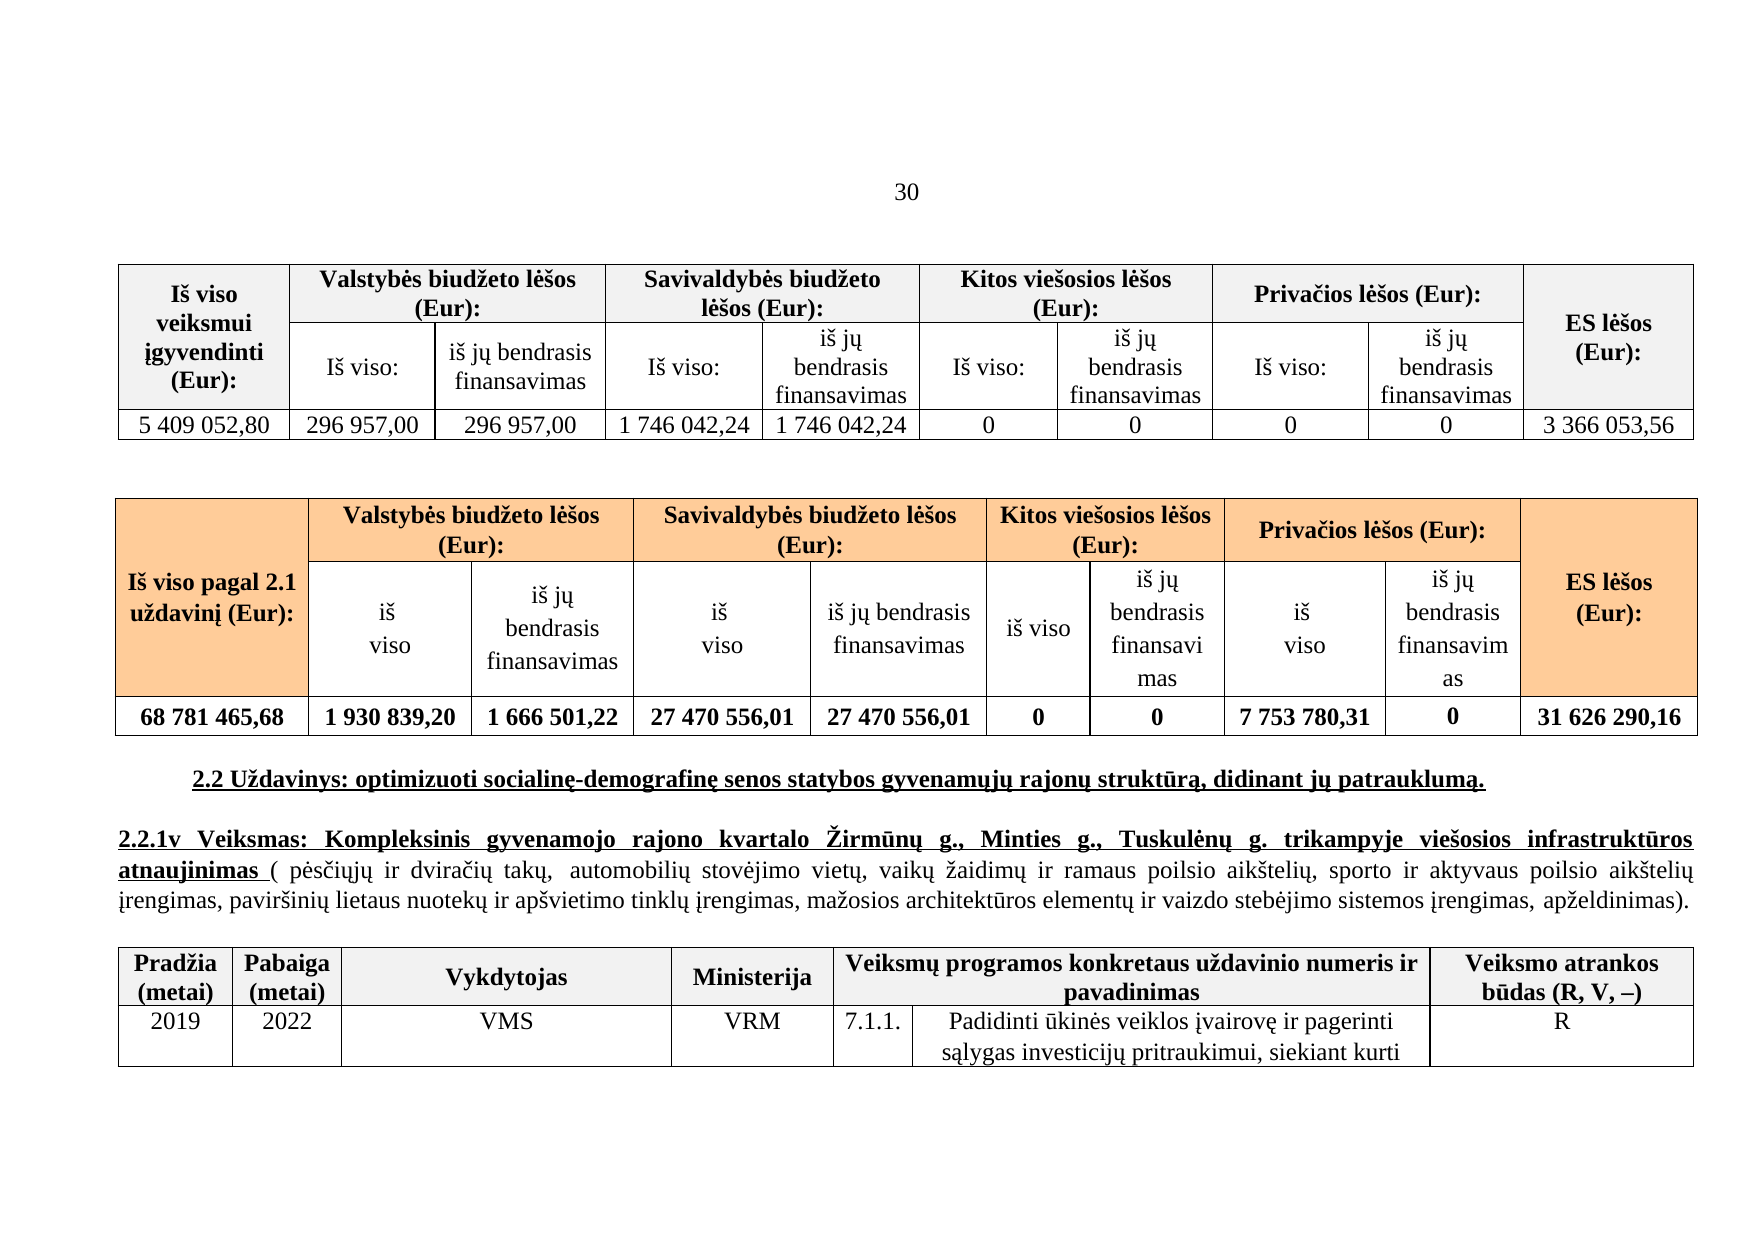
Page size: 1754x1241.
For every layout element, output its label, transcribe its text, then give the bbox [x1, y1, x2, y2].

table_header Privačios lėšos (Eur): [1213, 265, 1523, 322]
table_cell 5 409 052,80 [119, 410, 289, 439]
table_cell iš jų bendrasis finansavimas [472, 562, 633, 696]
table_cell VRM [672, 1006, 833, 1066]
table_cell iš viso [1225, 562, 1385, 696]
table_header Valstybės biudžeto lėšos (Eur): [290, 265, 605, 322]
table_cell 1 666 501,22 [472, 697, 633, 735]
table_cell 296 957,00 [436, 410, 605, 439]
table_header Ministerija [672, 948, 833, 1005]
table_cell iš viso [634, 562, 810, 696]
table_header Vykdytojas [342, 948, 671, 1005]
text 2.2.1v Veiksmas: Kompleksinis gyvenamojo rajono kvartalo Žirmūnų g., Minties g., Tuskulėnų g. trikampyje viešosios infrastruktūros atnaujinimas ( pėsčiųjų ir dviračių takų, automobilių stovėjimo vietų, vaikų žaidimų ir ramaus poilsio aikštelių, sporto ir aktyvaus poilsio aikštelių įrengimas, paviršinių lietaus nuotekų ir apšvietimo tinklų įrengimas, mažosios architektūros elementų ir vaizdo stebėjimo sistemos įrengimas, apželdinimas). [118, 824, 1695, 914]
table_cell 2019 [119, 1006, 232, 1066]
table_header Kitos viešosios lėšos (Eur): [920, 265, 1212, 322]
table_cell Iš viso: [920, 323, 1057, 409]
table_header Savivaldybės biudžeto lėšos (Eur): [606, 265, 919, 322]
table_cell 0 [1058, 410, 1212, 439]
table_cell 27 470 556,01 [811, 697, 986, 735]
table_cell 2022 [233, 1006, 341, 1066]
table_cell Padidinti ūkinės veiklos įvairovę ir pagerinti sąlygas investicijų pritraukimui, siekiant kurti [913, 1006, 1429, 1066]
table_header Veiksmų programos konkretaus uždavinio numeris ir pavadinimas [834, 948, 1429, 1005]
table_cell VMS [342, 1006, 671, 1066]
table_cell 0 [1091, 697, 1224, 735]
table_cell 0 [1369, 410, 1523, 439]
table_cell iš viso [309, 562, 471, 696]
table_cell 1 746 042,24 [606, 410, 762, 439]
table_cell iš jų bendrasis finansavimas [436, 323, 605, 409]
table_cell iš jų bendrasis finansavimas [1369, 323, 1523, 409]
text 2.2 Uždavinys: optimizuoti socialinę-demografinę senos statybos gyvenamųjų rajonų struktūrą, didinant jų patrauklumą. [118, 764, 1695, 793]
table_header Iš viso veiksmui įgyvendinti (Eur): [119, 265, 289, 409]
table_cell 0 [920, 410, 1057, 439]
table_header ES lėšos (Eur): [1521, 499, 1697, 696]
table_cell 0 [1386, 697, 1520, 735]
table_cell iš jų bendrasis finansavimas [1386, 562, 1520, 696]
table_cell 31 626 290,16 [1521, 697, 1697, 735]
table_header ES lėšos (Eur): [1524, 265, 1693, 409]
table_cell iš jų bendrasis finansavimas [763, 323, 919, 409]
table_header Savivaldybės biudžeto lėšos (Eur): [634, 499, 986, 561]
table_cell 296 957,00 [290, 410, 434, 439]
table_cell 68 781 465,68 [116, 697, 308, 735]
table_cell Iš viso: [290, 323, 434, 409]
table_header Veiksmo atrankos būdas (R, V, –) [1431, 948, 1693, 1005]
table_cell 3 366 053,56 [1524, 410, 1693, 439]
table_cell R [1431, 1006, 1693, 1066]
table_cell iš jų bendrasis finansavimas [1058, 323, 1212, 409]
table_cell 0 [987, 697, 1089, 735]
table_cell 7 753 780,31 [1225, 697, 1385, 735]
table_cell iš viso [987, 562, 1089, 696]
table_cell iš jų bendrasis finansavimas [1091, 562, 1224, 696]
table_cell iš jų bendrasis finansavimas [811, 562, 986, 696]
table_cell 1 746 042,24 [763, 410, 919, 439]
table_header Kitos viešosios lėšos (Eur): [987, 499, 1224, 561]
table_header Pradžia (metai) [119, 948, 232, 1005]
table_header Valstybės biudžeto lėšos (Eur): [309, 499, 633, 561]
table_cell Iš viso: [606, 323, 762, 409]
table_cell 7.1.1. [834, 1006, 912, 1066]
table_header Iš viso pagal 2.1 uždavinį (Eur): [116, 499, 308, 696]
table_cell 0 [1213, 410, 1368, 439]
table_header Privačios lėšos (Eur): [1225, 499, 1520, 561]
table_cell Iš viso: [1213, 323, 1368, 409]
table_cell 27 470 556,01 [634, 697, 810, 735]
table_header Pabaiga (metai) [233, 948, 341, 1005]
table_cell 1 930 839,20 [309, 697, 471, 735]
